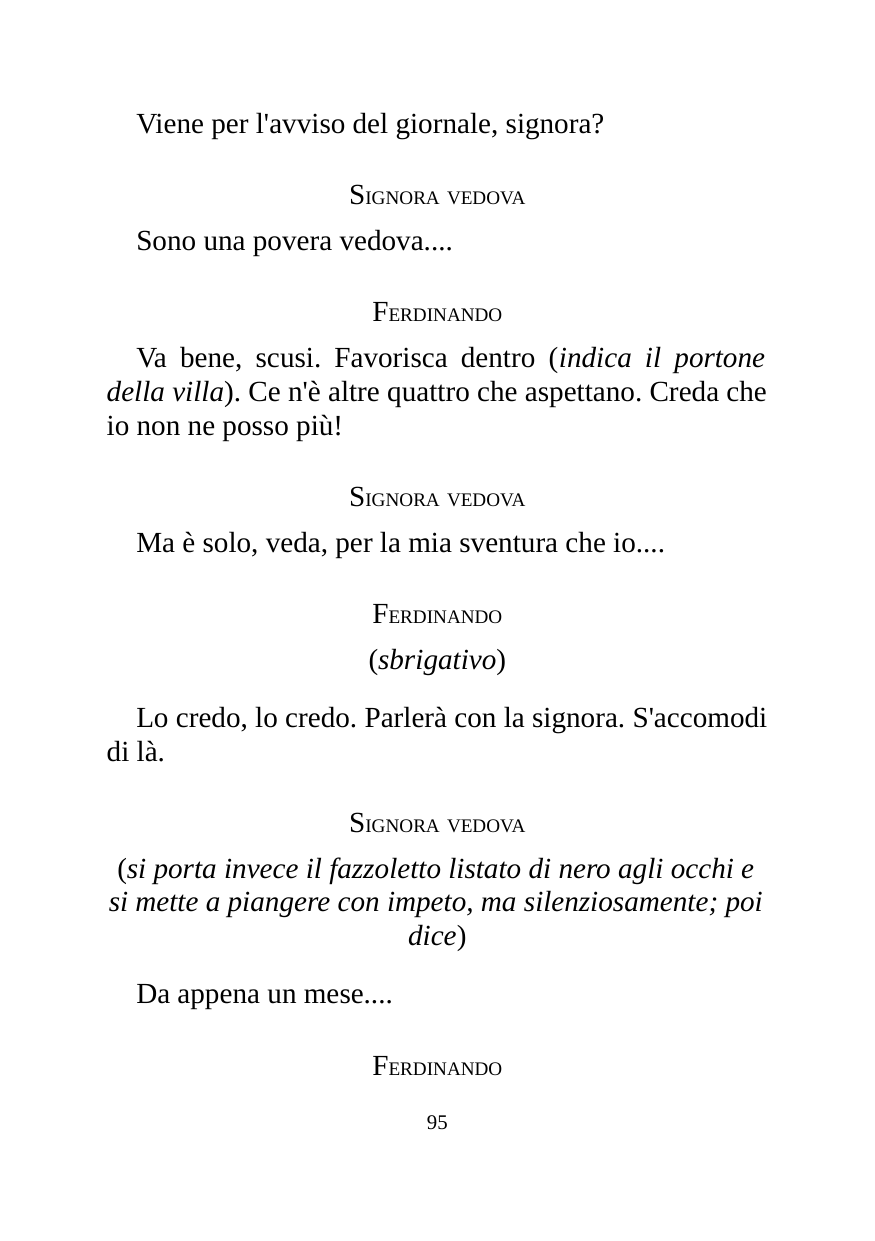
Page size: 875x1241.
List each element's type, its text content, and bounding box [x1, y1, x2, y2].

text Sono una povera vedova.... [106, 223, 768, 257]
text Signora vedova [106, 805, 768, 838]
text Da appena un mese.... [106, 977, 768, 1010]
text Va bene, scusi. Favorisca dentro (indica il portone della villa). Ce n'è altre quattro che aspettano. Creda che io non ne posso più! [106, 341, 768, 441]
text Signora vedova [106, 479, 768, 512]
text Signora vedova [106, 177, 768, 211]
text Viene per l'avviso del giornale, signora? [106, 106, 768, 140]
text Ma è solo, veda, per la mia sventura che io.... [106, 525, 768, 558]
text Ferdinando [106, 596, 768, 629]
text Ferdinando [106, 294, 768, 328]
text Lo credo, lo credo. Parlerà con la signora. S'accomodi di là. [106, 700, 768, 767]
text (sbrigativo) [106, 642, 768, 675]
text Ferdinando [106, 1048, 768, 1081]
text (si porta invece il fazzoletto listato di nero agli occhi e si mette a piangere con impeto, ma silenziosamente; poi dice) [106, 851, 768, 952]
